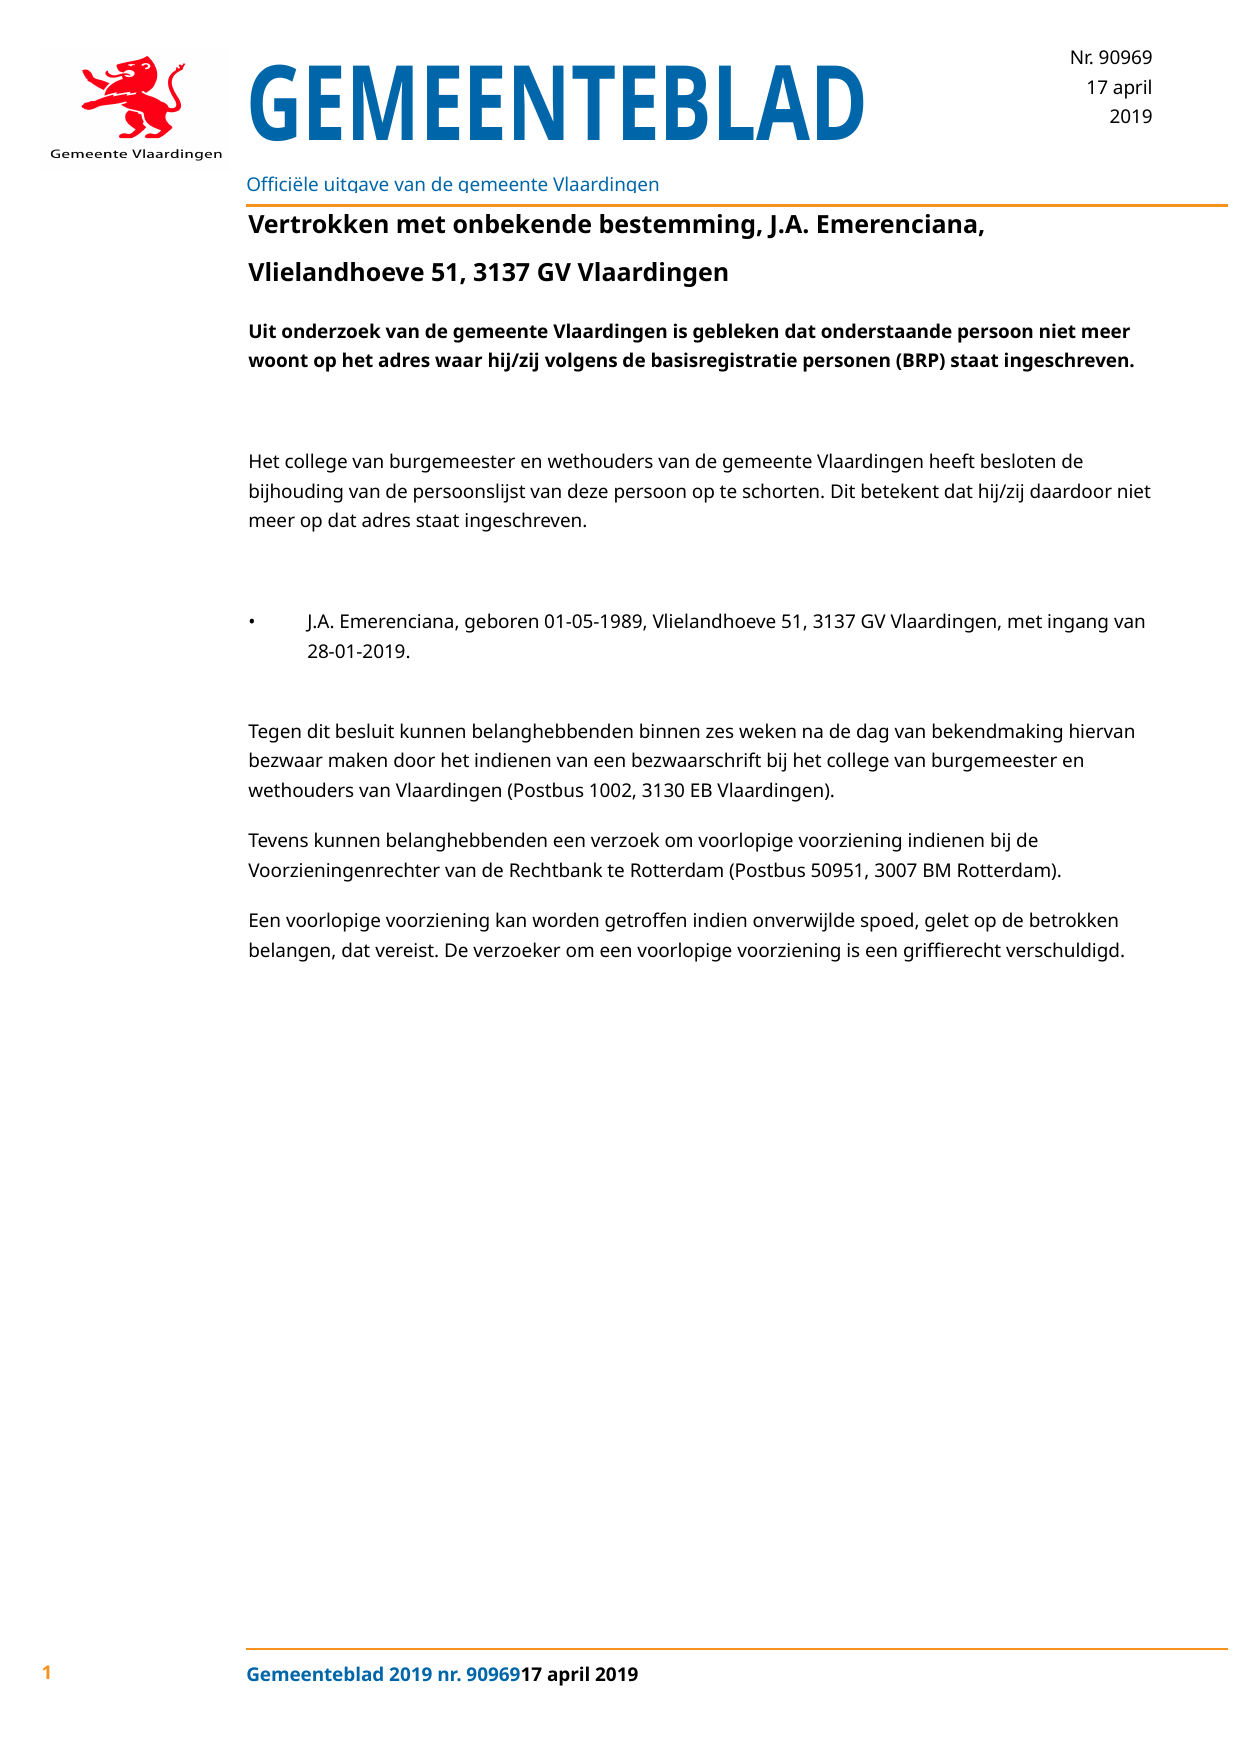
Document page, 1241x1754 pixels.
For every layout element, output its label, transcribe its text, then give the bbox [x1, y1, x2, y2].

picture [41, 47, 231, 172]
text Tevens kunnen belanghebbenden een verzoek om voorlopige voorziening indienen bij de Voorzieningenrechter van de Rechtbank te Rotterdam (Postbus 50951, 3007 BM Rotterdam). [248, 827, 1152, 883]
text Een voorlopige voorziening kan worden getroffen indien onverwijlde spoed, gelet op de betrokken belangen, dat vereist. De verzoeker om een voorlopige voorziening is een griffierecht verschuldigd. [248, 907, 1152, 963]
text Uit onderzoek van de gemeente Vlaardingen is gebleken dat onderstaande persoon niet meer woont op het adres waar hij/zij volgens de basisregistratie personen (BRP) staat ingeschreven. [248, 318, 1152, 373]
text Het college van burgemeester en wethouders van de gemeente Vlaardingen heeft besloten de bijhouding van de persoonslijst van deze persoon op te schorten. Dit betekent dat hij/zij daardoor niet meer op dat adres staat ingeschreven. [248, 448, 1152, 533]
text Tegen dit besluit kunnen belanghebbenden binnen zes weken na de dag van bekendmaking hiervan bezwaar maken door het indienen van een bezwaarschrift bij het college van burgemeester en wethouders van Vlaardingen (Postbus 1002, 3130 EB Vlaardingen). [248, 718, 1152, 803]
list J.A. Emerenciana, geboren 01-05-1989, Vlielandhoeve 51, 3137 GV Vlaardingen, met ingang van 28-01-2019. [248, 608, 1152, 664]
text Vertrokken met onbekende bestemming, J.A. Emerenciana, Vlielandhoeve 51, 3137 GV Vlaardingen [248, 207, 1152, 288]
